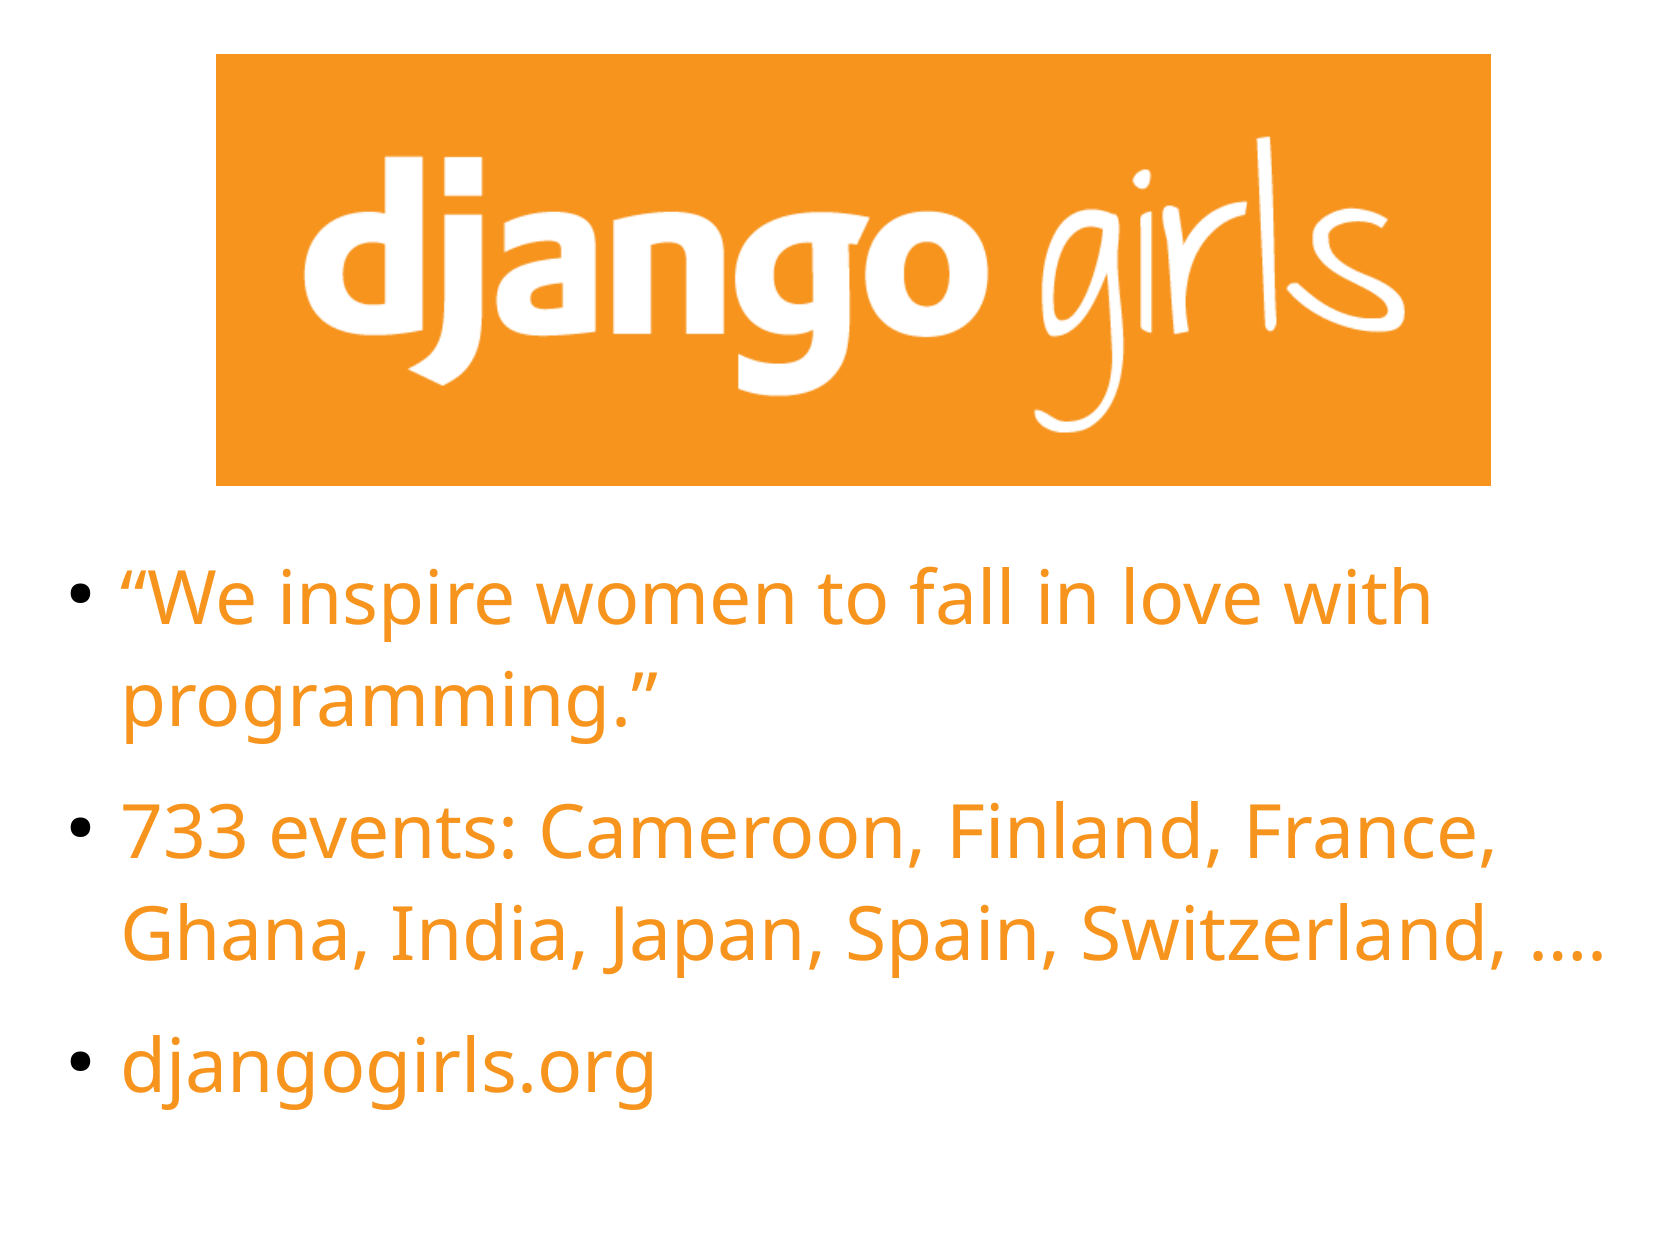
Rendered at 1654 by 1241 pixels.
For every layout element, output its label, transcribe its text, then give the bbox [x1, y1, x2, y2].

list “We inspire women to fall in love with programming.” 733 events: Cameroon, Finland, France, Ghana, India, Japan, Spain, Switzerland, …. djangogirls.org [49, 544, 1654, 1241]
picture [216, 54, 1491, 486]
